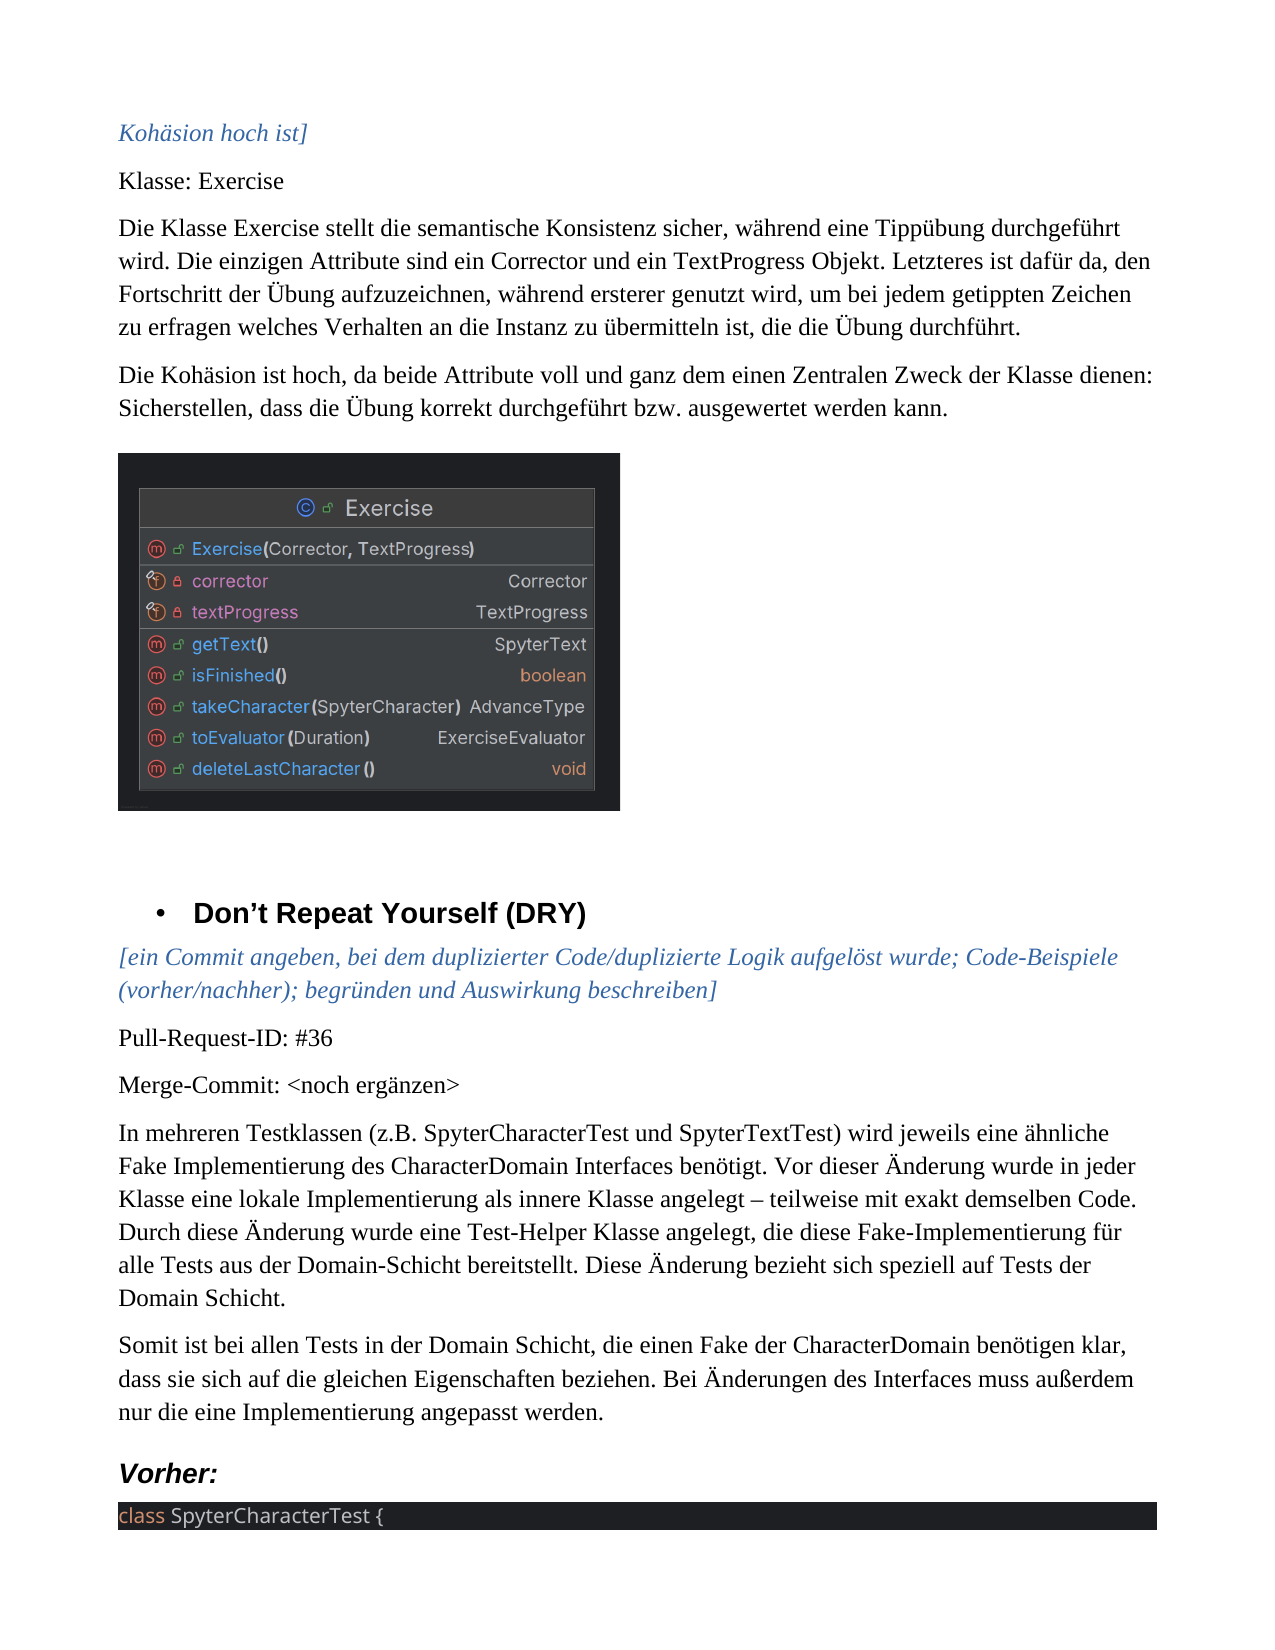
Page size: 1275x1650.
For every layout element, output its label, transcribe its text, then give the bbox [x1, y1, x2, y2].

text [ein Commit angeben, bei dem duplizierter Code/duplizierte Logik aufgelöst wurde; Code-Beispiele (vorher/nachher); begründen und Auswirkung beschreiben] [118, 942, 1157, 1004]
text Pull-Request-ID: #36 [118, 1023, 1157, 1051]
subtitle Vorher: [118, 1457, 1157, 1489]
subtitle Don’t Repeat Yourself (DRY) [156, 896, 1157, 929]
text Die Kohäsion ist hoch, da beide Attribute voll und ganz dem einen Zentralen Zweck der Klasse dienen: Sicherstellen, dass die Übung korrekt durchgeführt bzw. ausgewertet werden kann. [118, 360, 1157, 422]
text class SpyterCharacterTest { [118, 1502, 1157, 1530]
text In mehreren Testklassen (z.B. SpyterCharacterTest und SpyterTextTest) wird jeweils eine ähnliche Fake Implementierung des CharacterDomain Interfaces benötigt. Vor dieser Änderung wurde in jeder Klasse eine lokale Implementierung als innere Klasse angelegt – teilweise mit exakt demselben Code. Durch diese Änderung wurde eine Test-Helper Klasse angelegt, die diese Fake-Implementierung für alle Tests aus der Domain-Schicht bereitstellt. Diese Änderung bezieht sich speziell auf Tests der Domain Schicht. [118, 1118, 1157, 1312]
text Somit ist bei allen Tests in der Domain Schicht, die einen Fake der CharacterDomain benötigen klar, dass sie sich auf die gleichen Eigenschaften beziehen. Bei Änderungen des Interfaces muss außerdem nur die eine Implementierung angepasst werden. [118, 1331, 1157, 1425]
text Die Klasse Exercise stellt die semantische Konsistenz sicher, während eine Tippübung durchgeführt wird. Die einzigen Attribute sind ein Corrector und ein TextProgress Objekt. Letzteres ist dafür da, den Fortschritt der Übung aufzuzeichnen, während ersterer genutzt wird, um bei jedem getippten Zeichen zu erfragen welches Verhalten an die Instanz zu übermitteln ist, die die Übung durchführt. [118, 213, 1157, 341]
text Kohäsion hoch ist] [118, 118, 1157, 147]
text Merge-Commit: <noch ergänzen> [118, 1070, 1157, 1099]
text Klasse: Exercise [118, 166, 1157, 194]
